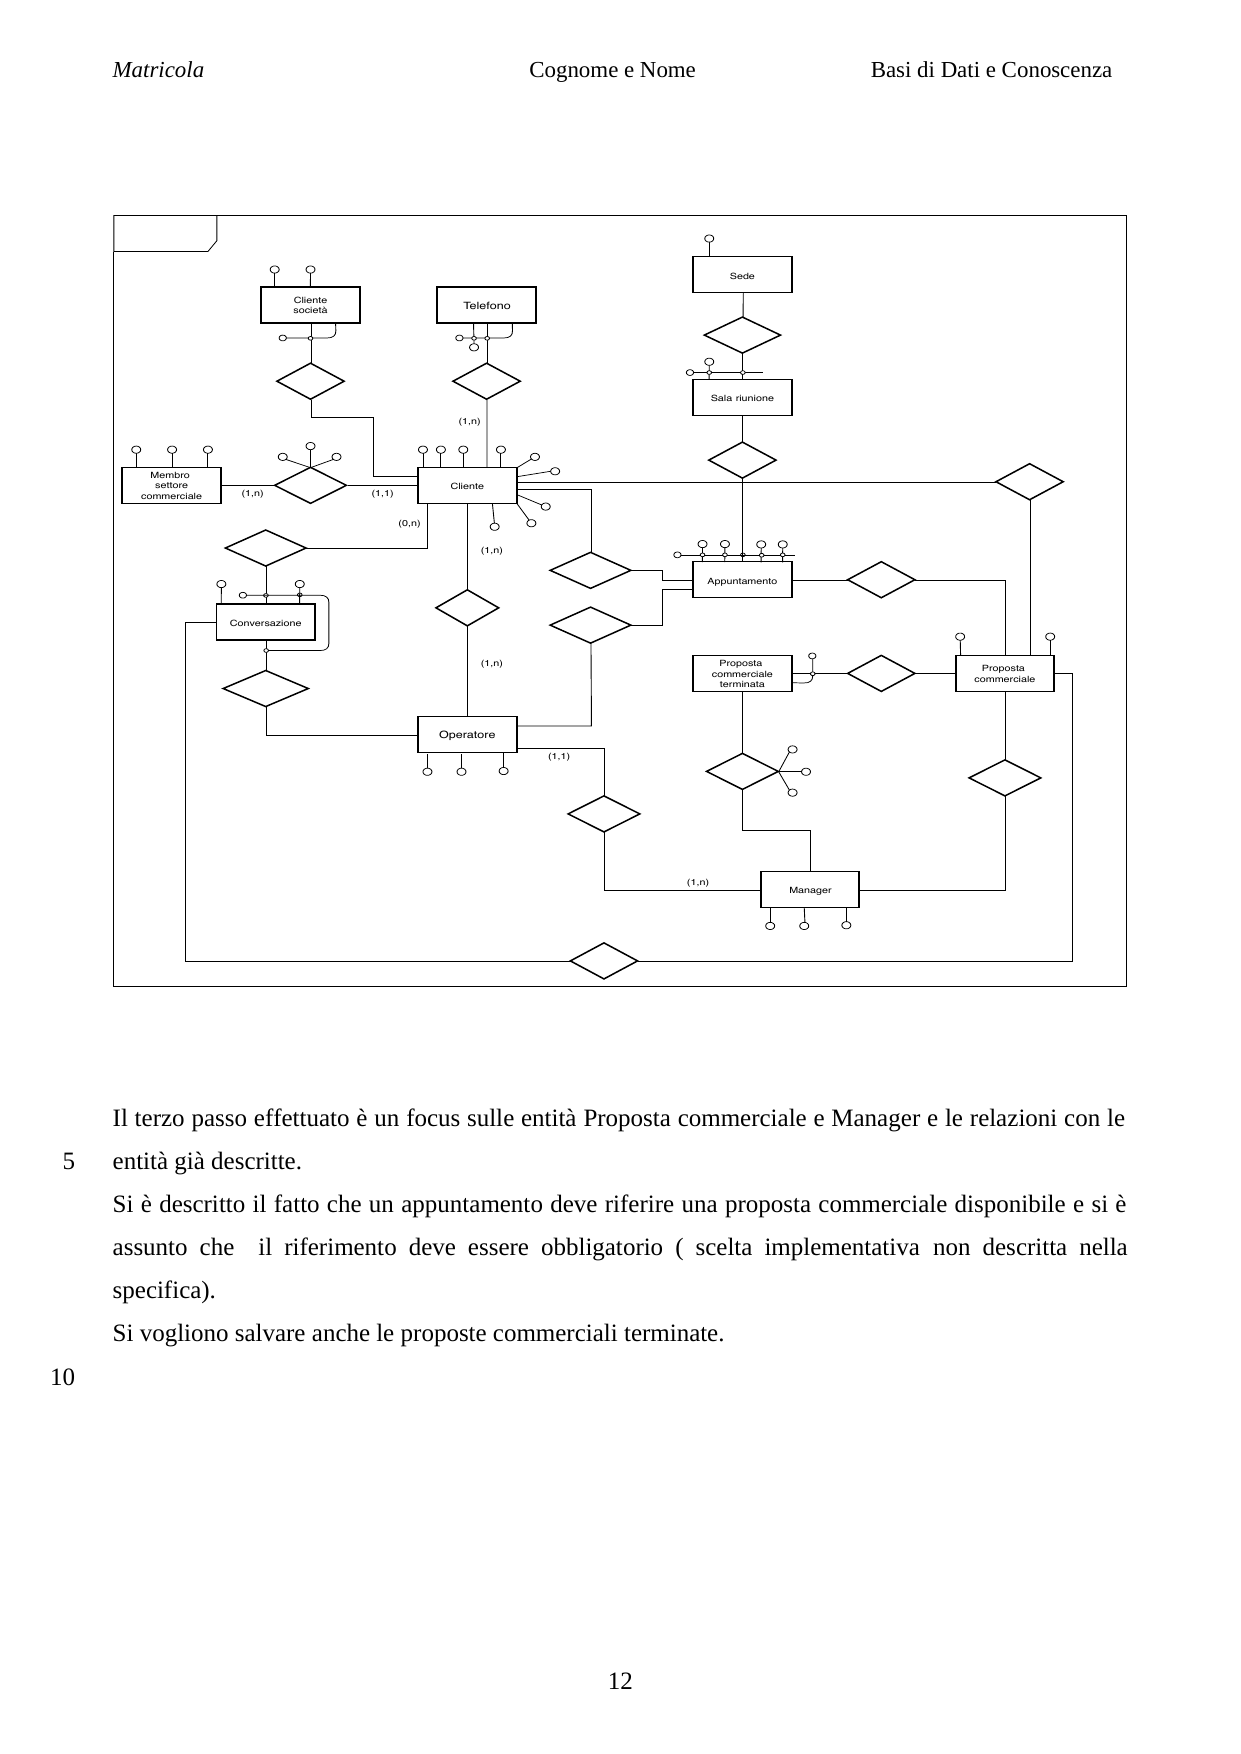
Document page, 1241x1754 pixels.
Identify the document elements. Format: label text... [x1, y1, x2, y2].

text Si è descritto il fatto che un appuntamento deve riferire una proposta commerciale disponibile e si è assunto che il riferimento deve essere obbligatorio ( scelta implementativa non descritta nella specifica). [112, 1189, 1128, 1304]
text Si vogliono salvare anche le proposte commerciali terminate. [112, 1318, 1128, 1347]
text Il terzo passo effettuato è un focus sulle entità Proposta commerciale e Manager e le relazioni con le entità già descritte. [112, 1103, 1128, 1175]
